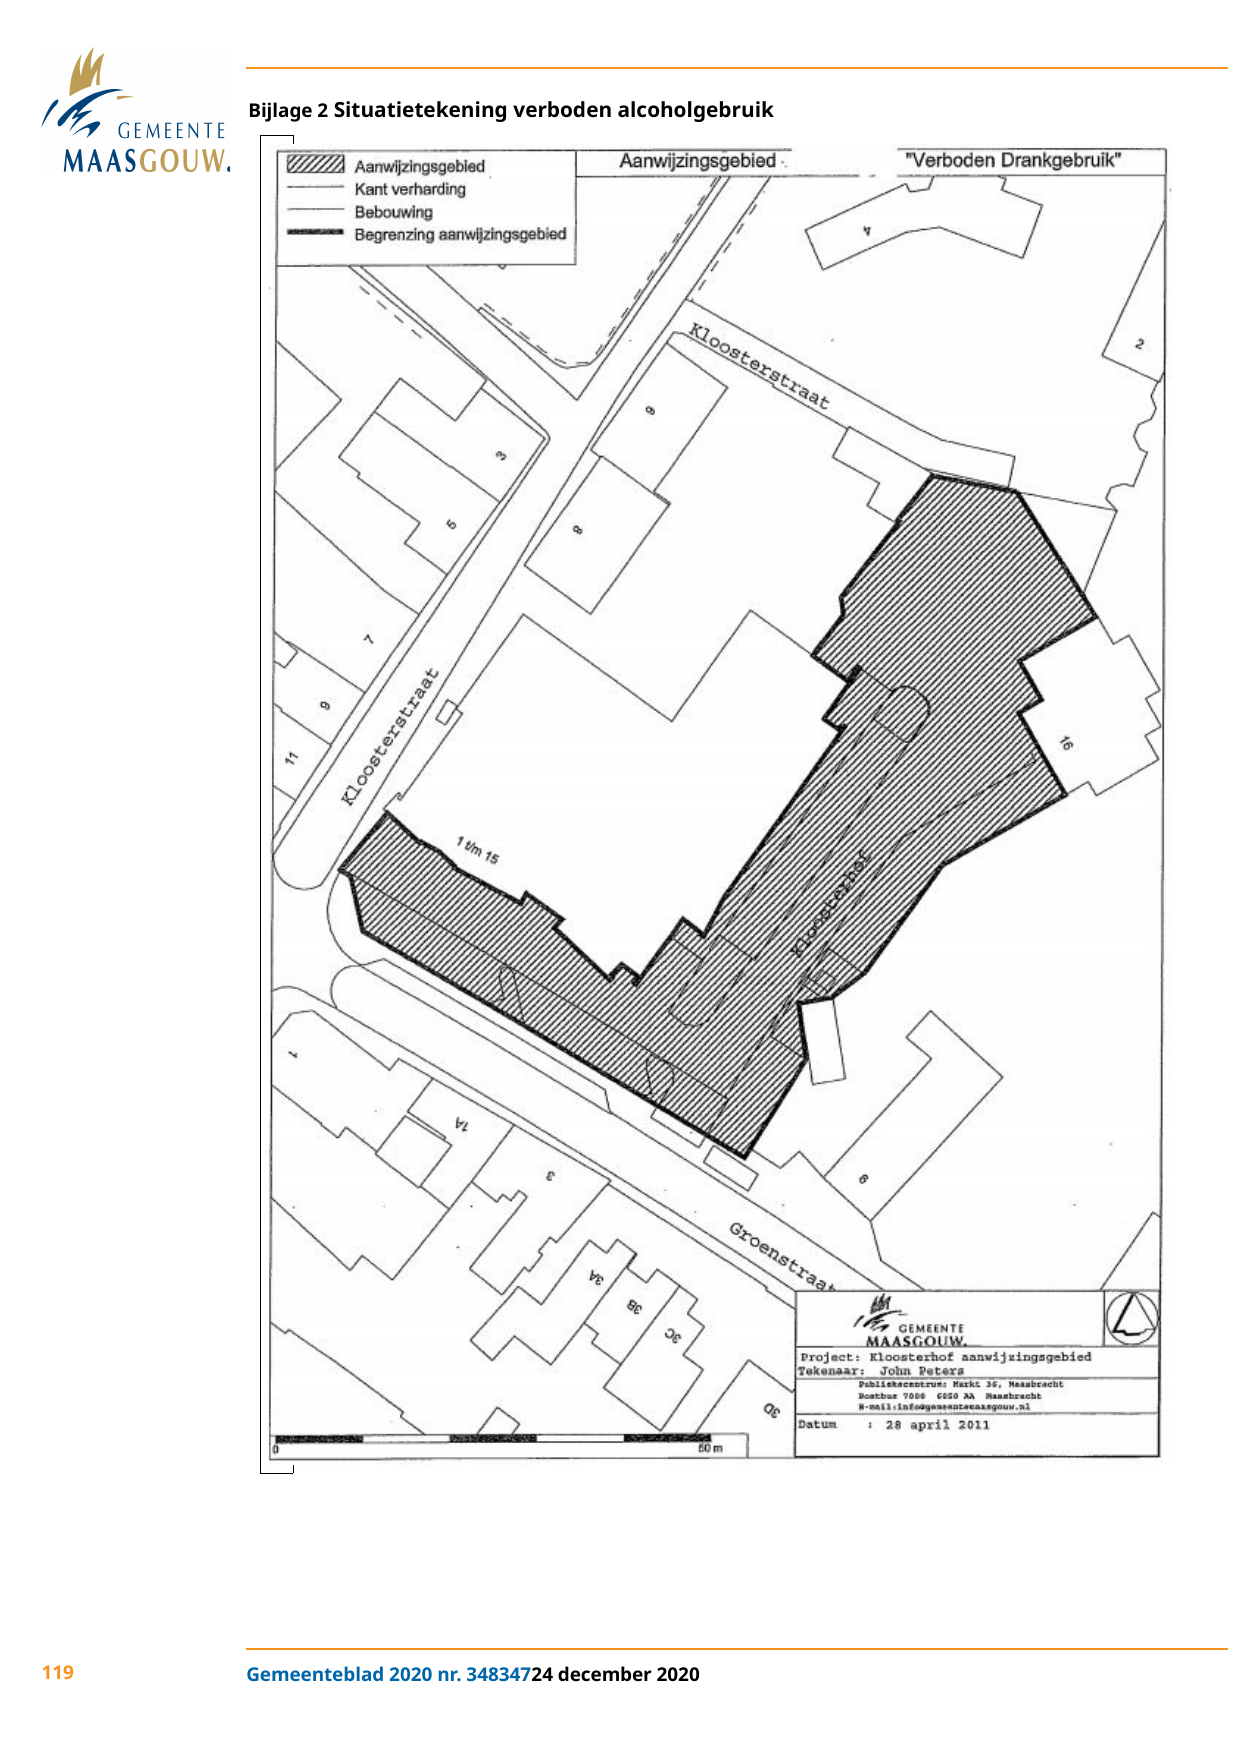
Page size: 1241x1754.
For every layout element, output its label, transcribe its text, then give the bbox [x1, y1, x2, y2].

text Bijlage 2 Situatietekening verboden alcoholgebruik [248, 95, 1152, 123]
picture [41, 47, 231, 172]
picture [268, 144, 1173, 1465]
